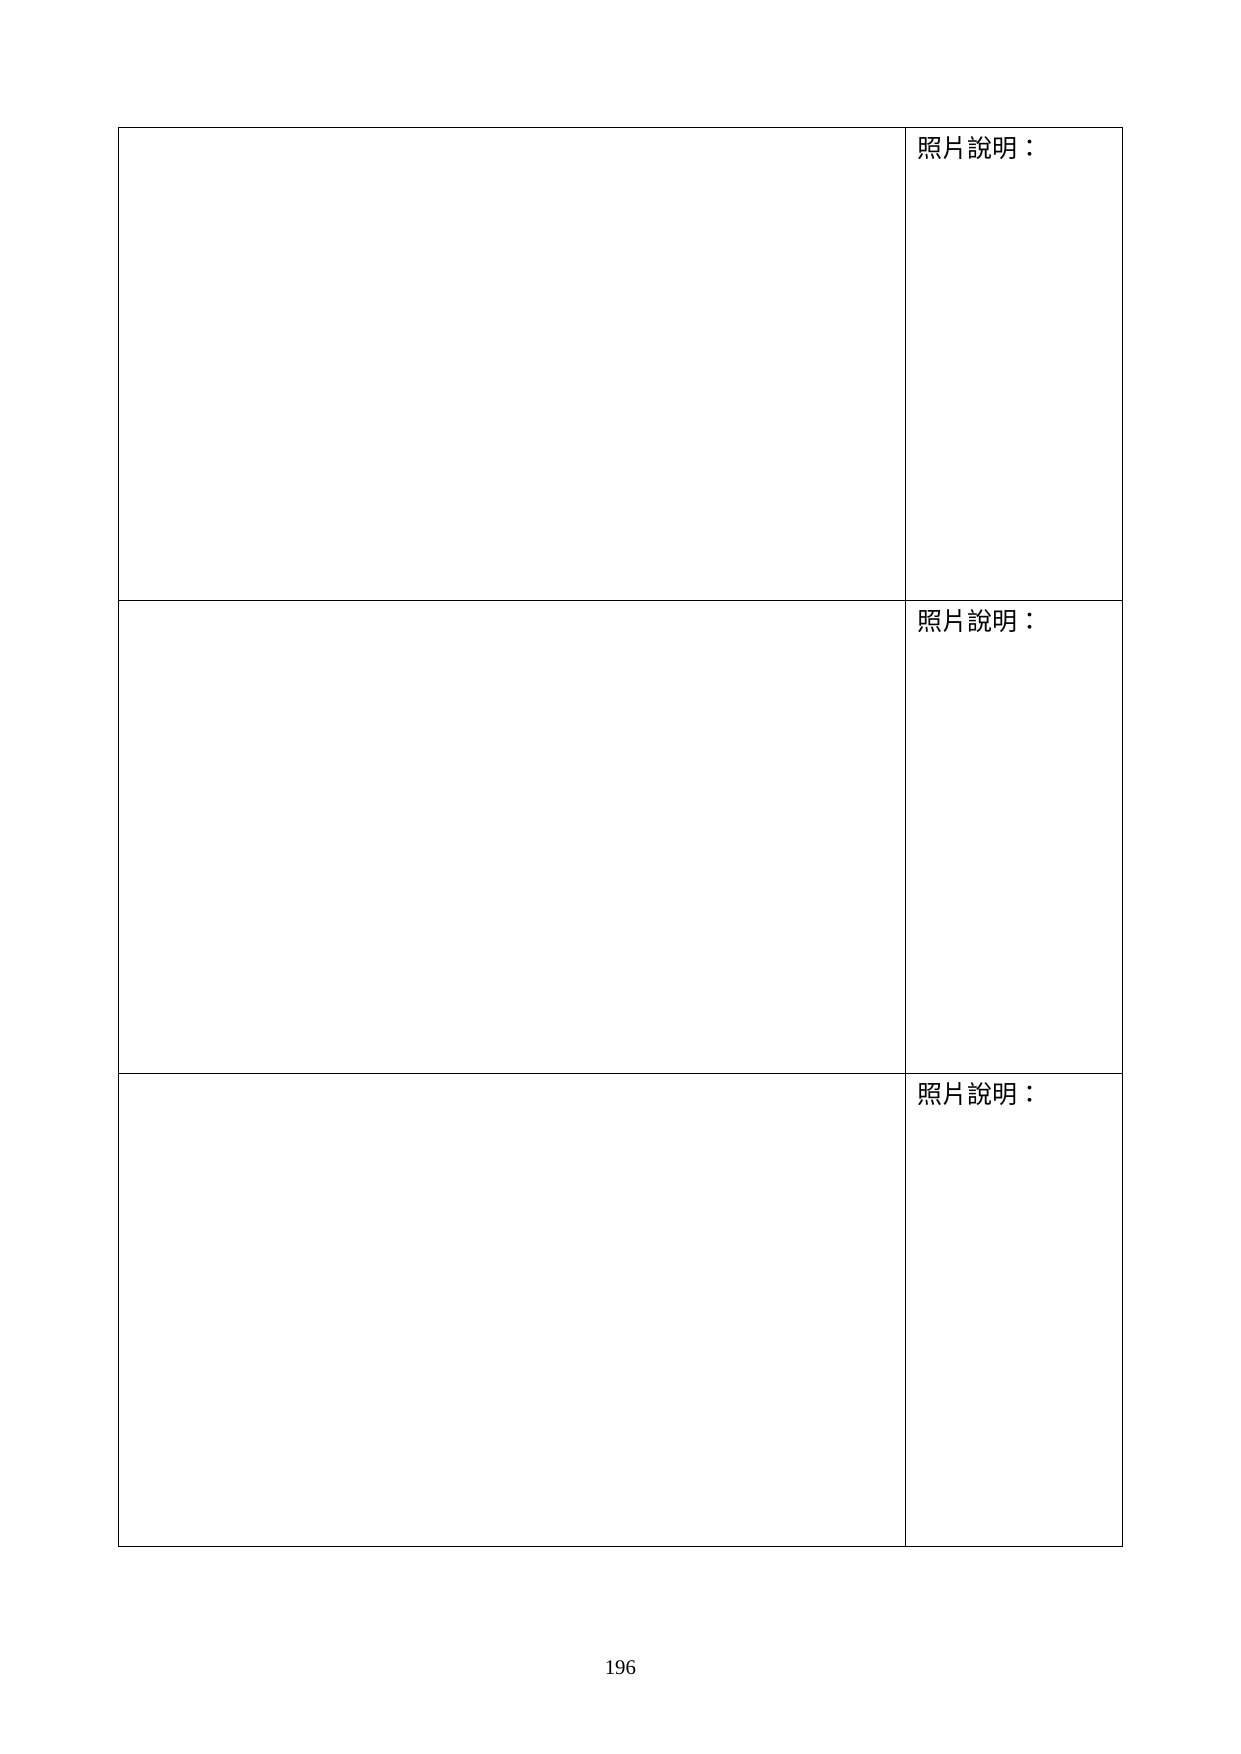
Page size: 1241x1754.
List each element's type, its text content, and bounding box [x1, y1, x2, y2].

table_cell 照片說明： [906, 1074, 1122, 1546]
table_cell 照片說明： [906, 601, 1122, 1073]
table_cell [119, 1074, 905, 1546]
table_header [119, 128, 905, 600]
table_header 照片說明： [906, 128, 1122, 600]
table_cell [119, 601, 905, 1073]
